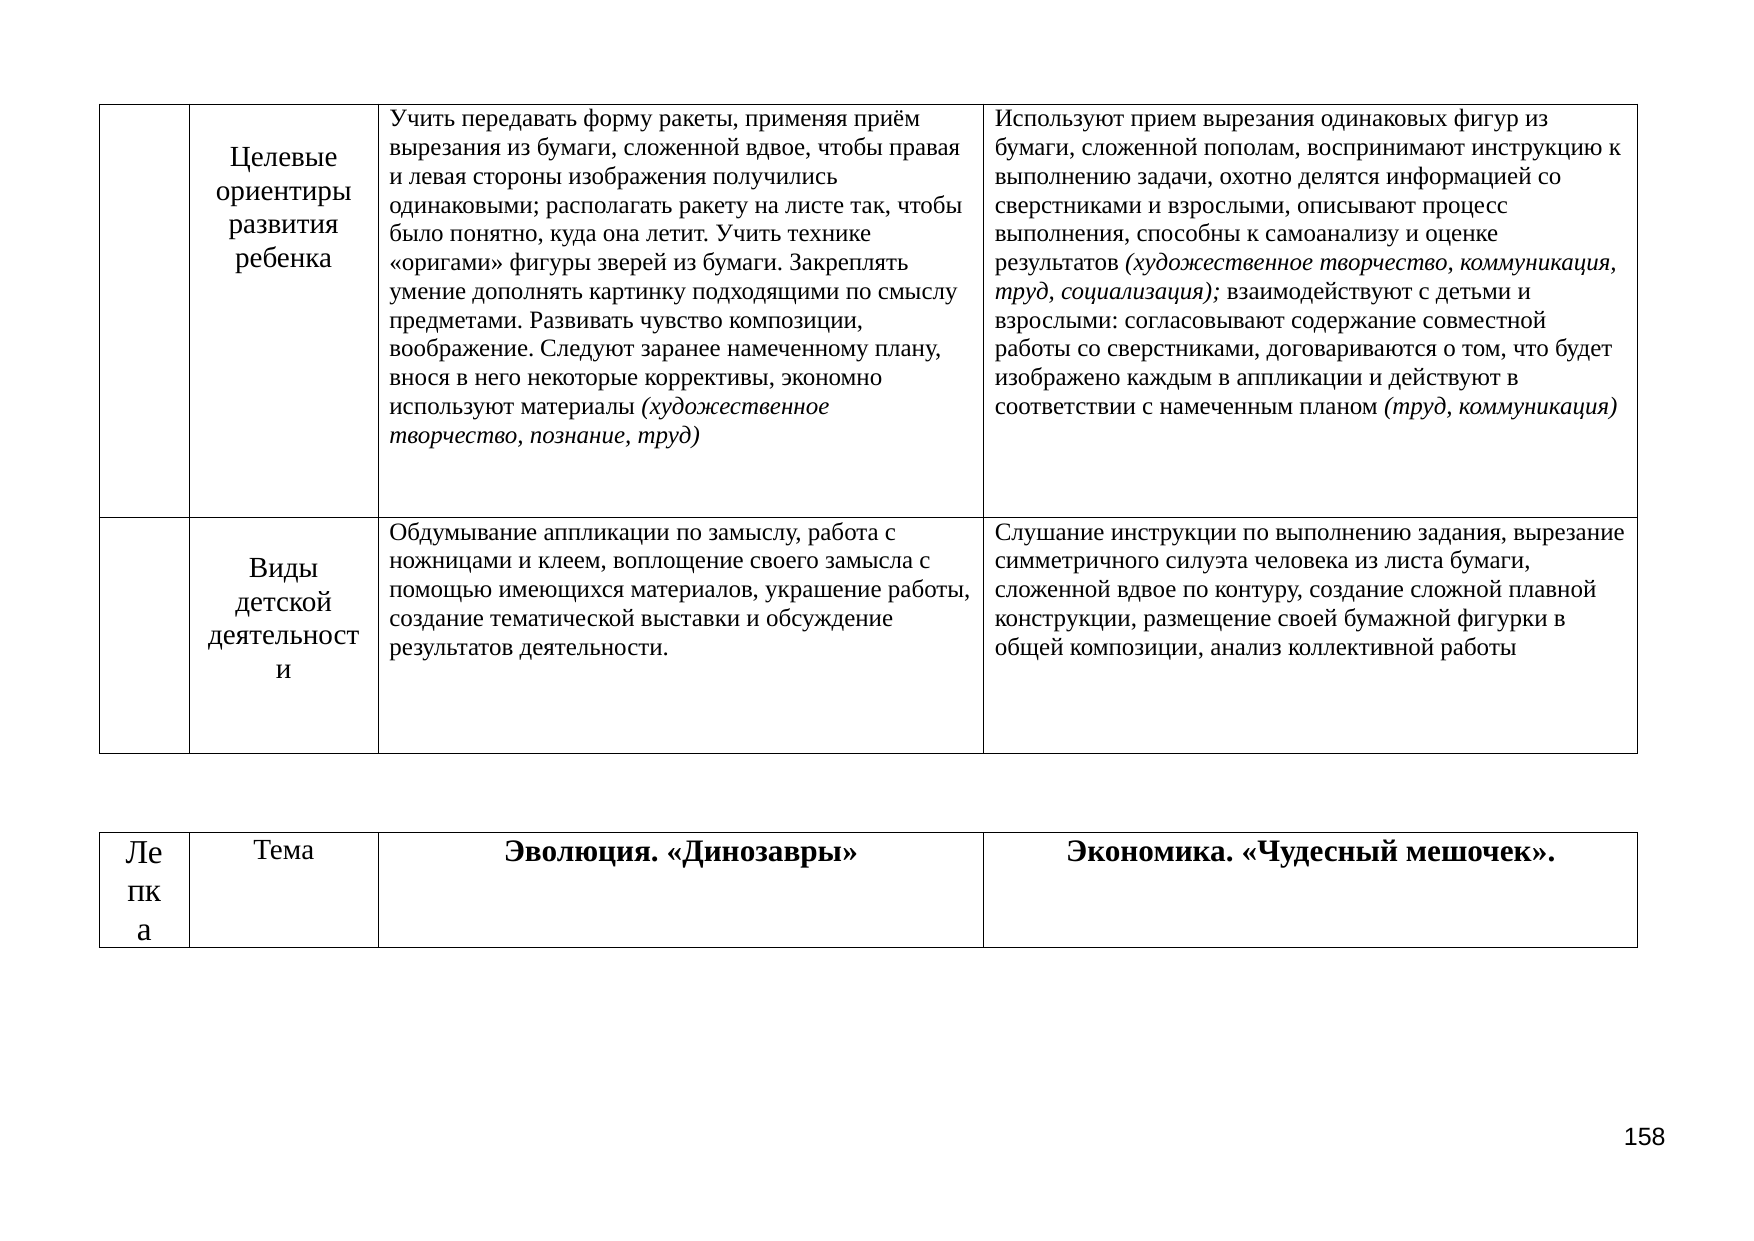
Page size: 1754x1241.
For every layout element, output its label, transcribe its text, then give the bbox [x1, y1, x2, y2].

table_cell Виды детской деятельности [190, 518, 378, 753]
table_cell Используют прием вырезания одинаковых фигур из бумаги, сложенной пополам, воспринимают инструкцию к выполнению задачи, охотно делятся информацией со сверстниками и взрослыми, описывают процесс выполнения, способны к самоанализу и оценке результатов (художественное творчество, коммуникация, труд, социализация); взаимодействуют с детьми и взрослыми: согласовывают содержание совместной работы со сверстниками, договариваются о том, что будет изображено каждым в аппликации и действуют в соответствии с намеченным планом (труд, коммуникация) [984, 105, 1637, 517]
table_header Эволюция. «Динозавры» [379, 833, 983, 947]
table_cell [100, 518, 189, 753]
table_header Экономика. «Чудесный мешочек». [984, 833, 1637, 947]
table_header Тема [190, 833, 378, 947]
table_cell Учить передавать форму ракеты, применяя приём вырезания из бумаги, сложенной вдвое, чтобы правая и левая стороны изображения получились одинаковыми; располагать ракету на листе так, чтобы было понятно, куда она летит. Учить технике «оригами» фигуры зверей из бумаги. Закреплять умение дополнять картинку подходящими по смыслу предметами. Развивать чувство композиции, воображение. Следуют заранее намеченному плану, внося в него некоторые коррективы, экономно используют материалы (художественное творчество, познание, труд) [379, 105, 983, 517]
table_cell Целевые ориентиры развития ребенка [190, 105, 378, 517]
table_cell Обдумывание аппликации по замыслу, работа с ножницами и клеем, воплощение своего замысла с помощью имеющихся материалов, украшение работы, создание тематической выставки и обсуждение результатов деятельности. [379, 518, 983, 753]
table_header Лепка [100, 833, 189, 947]
table_cell Слушание инструкции по выполнению задания, вырезание симметричного силуэта человека из листа бумаги, сложенной вдвое по контуру, создание сложной плавной конструкции, размещение своей бумажной фигурки в общей композиции, анализ коллективной работы [984, 518, 1637, 753]
table_cell [100, 105, 189, 517]
